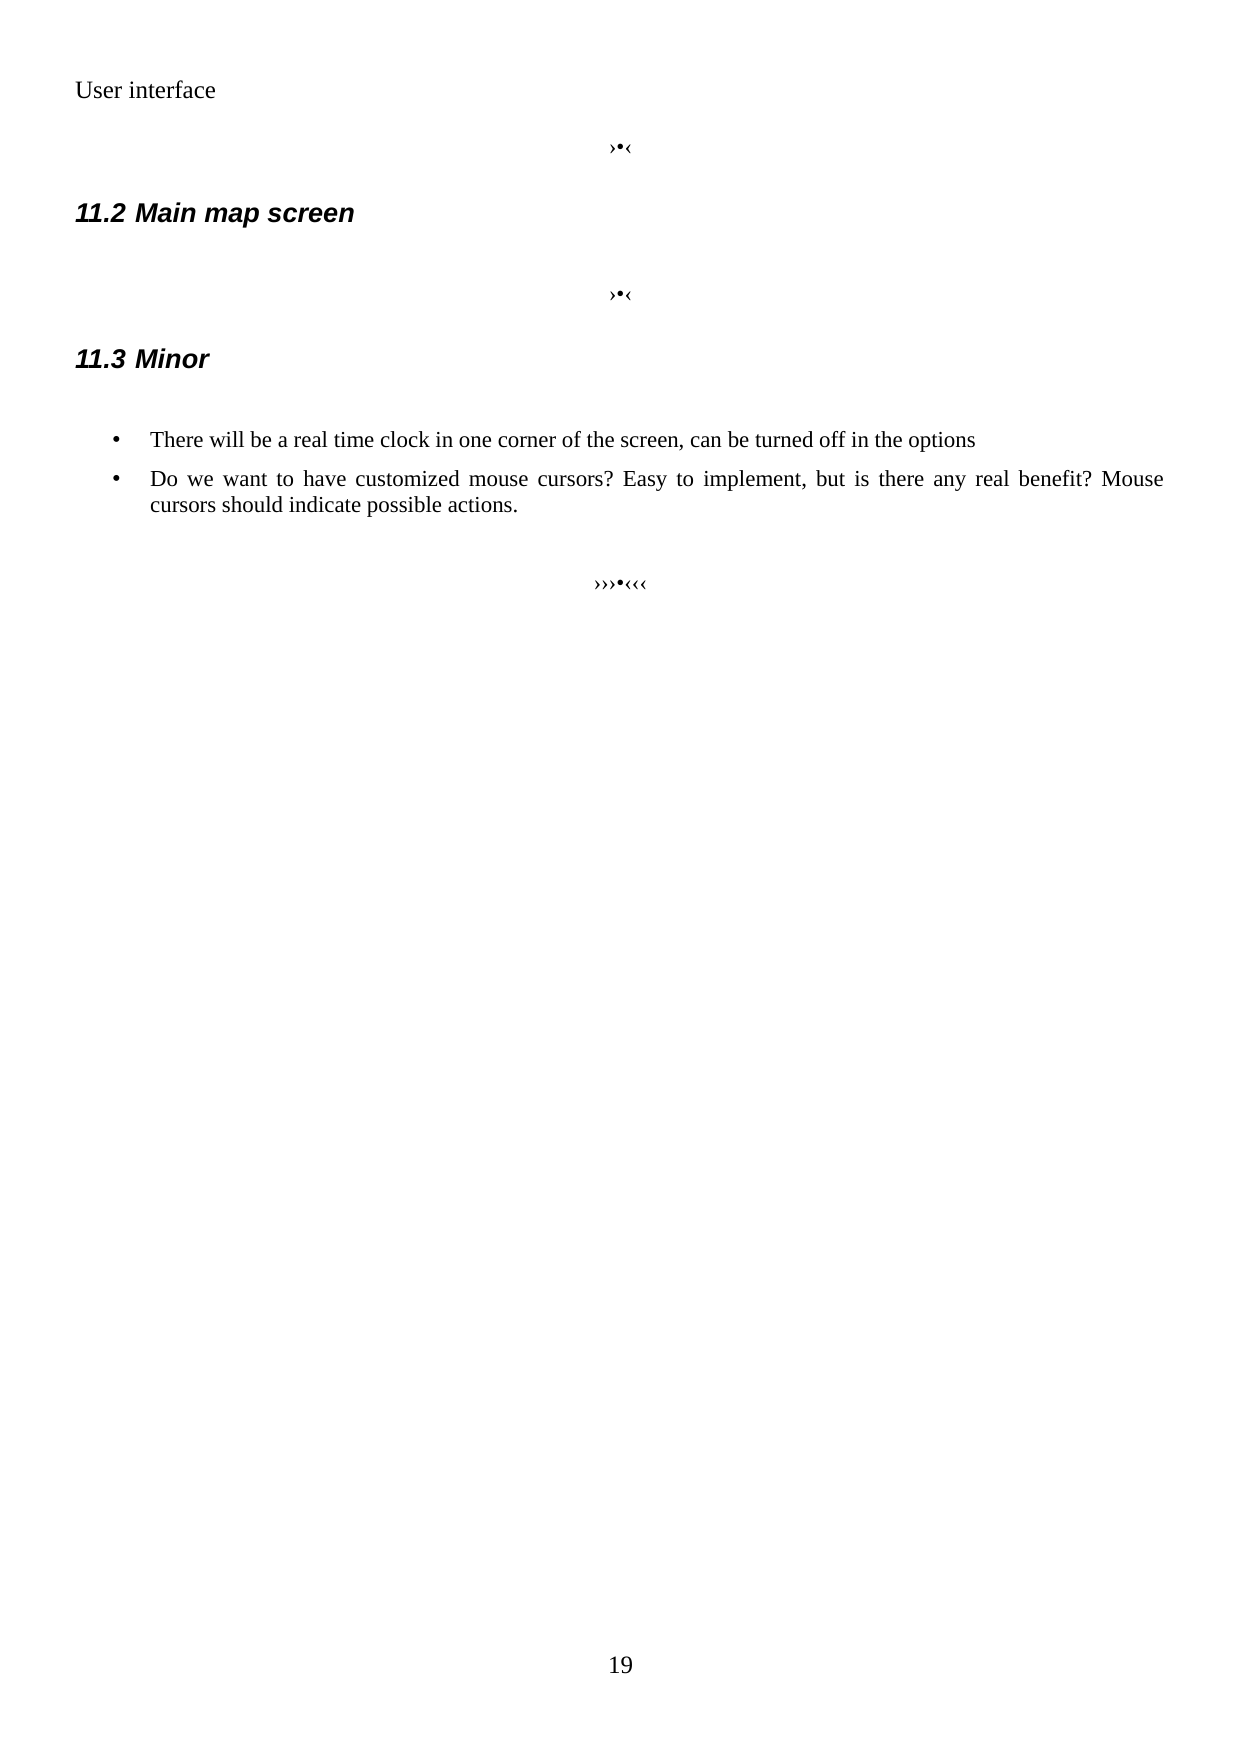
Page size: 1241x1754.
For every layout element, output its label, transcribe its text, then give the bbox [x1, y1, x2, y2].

text ›››•‹‹‹ [75, 569, 1166, 595]
text ›•‹ [75, 280, 1166, 306]
text ›•‹ [75, 133, 1166, 159]
list There will be a real time clock in one corner of the screen, can be turned off in the options [112, 426, 1166, 452]
subtitle Main map screen [75, 197, 1166, 228]
list Do we want to have customized mouse cursors? Easy to implement, but is there any real benefit? Mouse cursors should indicate possible actions. [112, 465, 1166, 518]
subtitle Minor [75, 343, 1166, 375]
